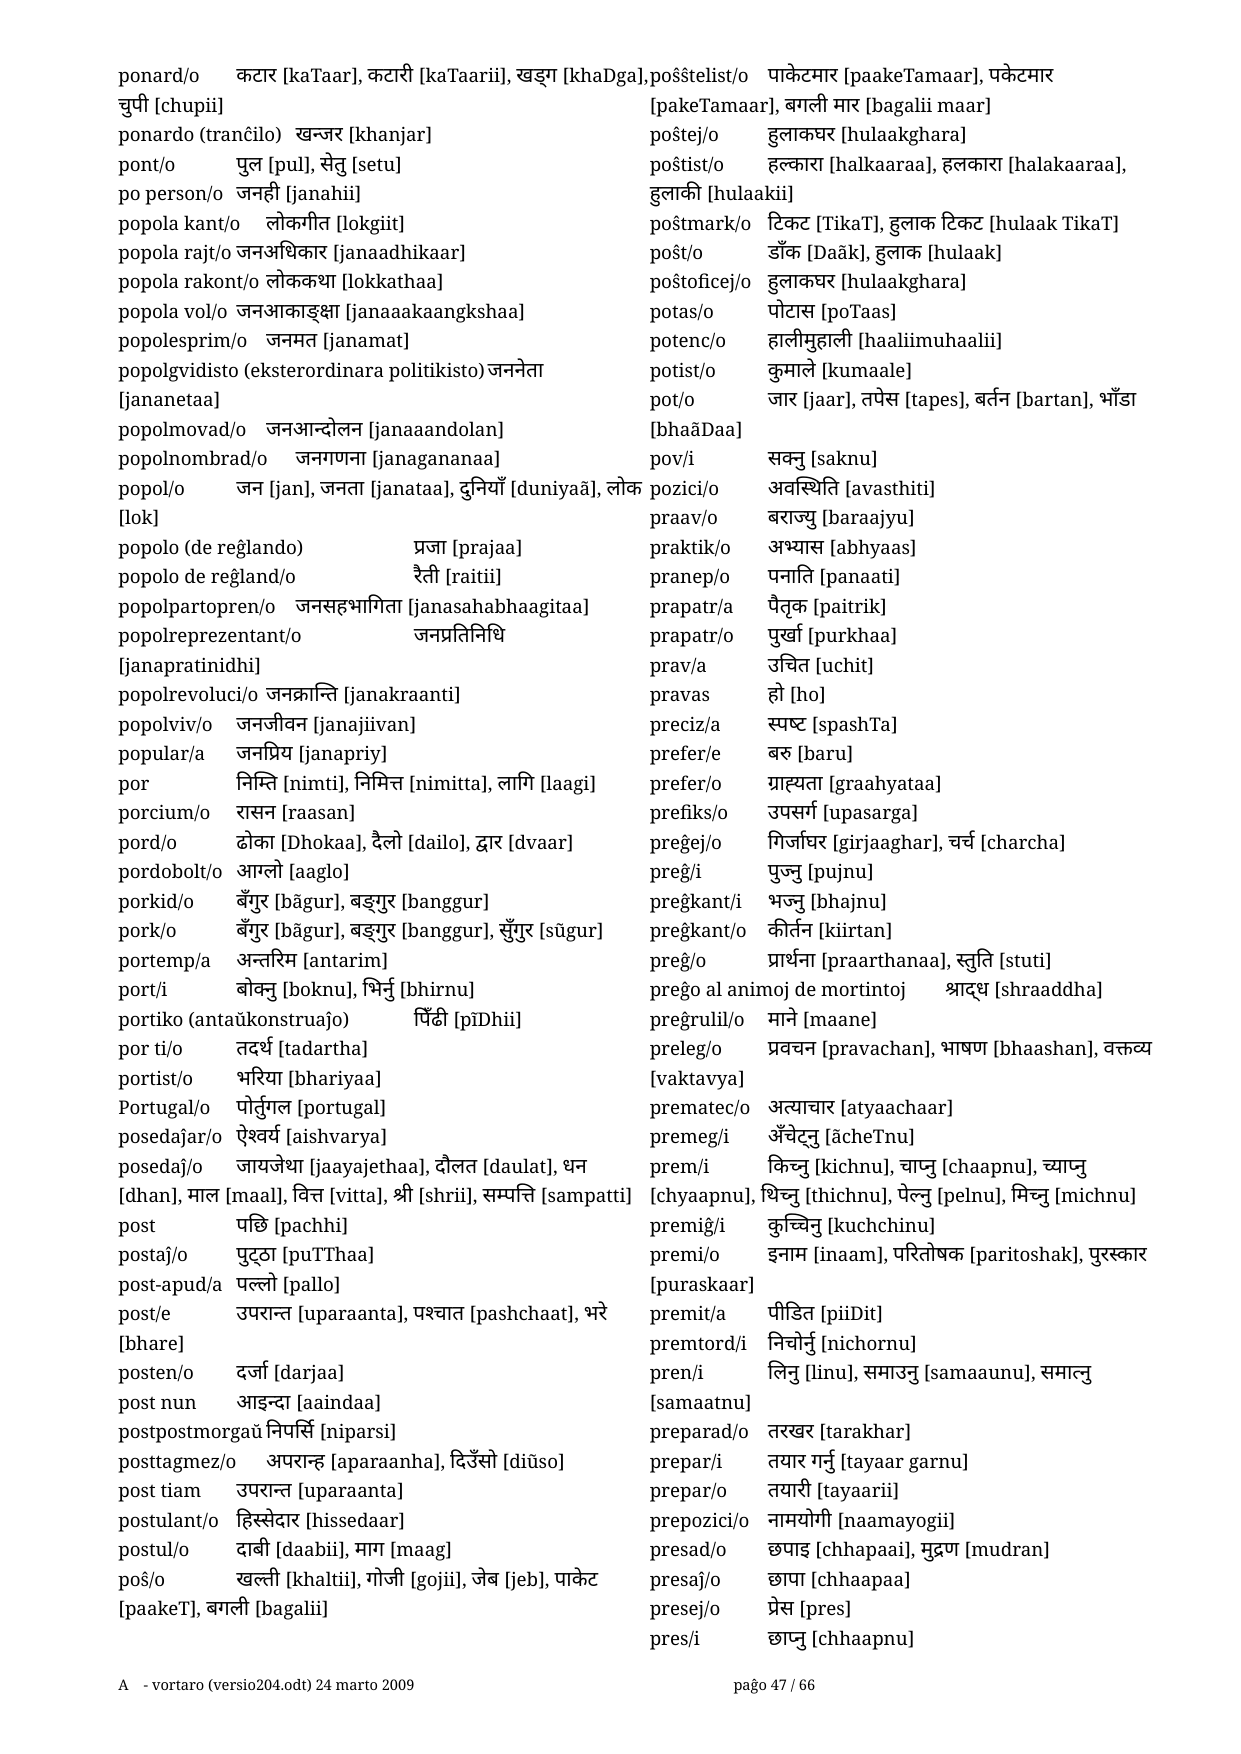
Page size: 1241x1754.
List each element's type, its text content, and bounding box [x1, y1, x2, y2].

text pozici/o अवस्थिति [avasthiti] [649, 472, 1181, 501]
text praav/o बराज्यु [baraajyu] [649, 501, 1181, 531]
text popola kant/o लोकगीत [lokgiit] [118, 206, 649, 236]
text premit/a पीडित [piiDit] [649, 1297, 1181, 1327]
text preĝrulil/o माने [maane] [649, 1002, 1181, 1032]
text prepar/o तयारी [tayaarii] [649, 1474, 1181, 1503]
text por ti/o तदर्थ [tadartha] [118, 1032, 649, 1061]
text pranep/o पनाति [panaati] [649, 560, 1181, 590]
text post-apud/a पल्लो [pallo] [118, 1268, 649, 1297]
text premtord/i निचोर्नु [nichornu] [649, 1327, 1181, 1356]
text popolnombrad/o जनगणना [janagananaa] [118, 442, 649, 472]
text popol/o जन [jan], जनता [janataa], दुनियाँ [duniyaã], लोक [lok] [118, 472, 649, 531]
text popolgvidisto (eksterordinara politikisto) जननेता [jananetaa] [118, 354, 649, 413]
text popolmovad/o जनआन्दोलन [janaaandolan] [118, 413, 649, 442]
text popolviv/o जनजीवन [janajiivan] [118, 708, 649, 737]
text preleg/o प्रवचन [pravachan], भाषण [bhaashan], वक्तव्य [vaktavya] [649, 1032, 1181, 1091]
text po person/o जनही [janahii] [118, 177, 649, 206]
text praktik/o अभ्यास [abhyaas] [649, 531, 1181, 560]
text post/e उपरान्त [uparaanta], पश्‍चात [pashchaat], भरे [bhare] [118, 1297, 649, 1356]
text preparad/o तरखर [tarakhar] [649, 1415, 1181, 1444]
text poŝtist/o हल्कारा [halkaaraa], हलकारा [halakaaraa], हुलाकी [hulaakii] [649, 147, 1181, 206]
text por निम्ति [nimti], निमित्त [nimitta], लागि [laagi] [118, 767, 649, 796]
text poŝ/o खल्ती [khaltii], गोजी [gojii], जेब [jeb], पाकेट [paakeT], बगली [bagalii] [118, 1562, 649, 1621]
text preĝ/o प्रार्थना [praarthanaa], स्तुति [stuti] [649, 943, 1181, 973]
text porcium/o रासन [raasan] [118, 796, 649, 826]
text prapatr/o पुर्खा [purkhaa] [649, 619, 1181, 649]
text postul/o दाबी [daabii], माग [maag] [118, 1533, 649, 1562]
text preĝ/i पुज्नु [pujnu] [649, 855, 1181, 884]
text post पछि [pachhi] [118, 1209, 649, 1238]
text popola rakont/o लोककथा [lokkathaa] [118, 265, 649, 295]
text pont/o पुल [pul], सेतु [setu] [118, 147, 649, 177]
text preĝo al animoj de mortintoj श्राद्ध [shraaddha] [649, 973, 1181, 1002]
text preĝej/o गिर्जाघर [girjaaghar], चर्च [charcha] [649, 826, 1181, 855]
text potas/o पोटास [poTaas] [649, 295, 1181, 324]
text prefiks/o उपसर्ग [upasarga] [649, 796, 1181, 826]
text posten/o दर्जा [darjaa] [118, 1356, 649, 1386]
text pot/o जार [jaar], तपेस [tapes], बर्तन [bartan], भाँडा [bhaãDaa] [649, 383, 1181, 442]
text poŝt/o डाँक [Daãk], हुलाक [hulaak] [649, 236, 1181, 265]
text pravas हो [ho] [649, 678, 1181, 708]
text poŝtmark/o टिकट [TikaT], हुलाक टिकट [hulaak TikaT] [649, 206, 1181, 236]
text portemp/a अन्तरिम [antarim] [118, 943, 649, 973]
text preĝkant/o कीर्तन [kiirtan] [649, 914, 1181, 943]
text prematec/o अत्याचार [atyaachaar] [649, 1091, 1181, 1120]
text premeg/i अँचेट्नु [ãcheTnu] [649, 1120, 1181, 1150]
text popular/a जनप्रिय [janapriy] [118, 737, 649, 767]
text poŝtej/o हुलाकघर [hulaakghara] [649, 118, 1181, 147]
text pres/i छाप्नु [chhaapnu] [649, 1621, 1181, 1651]
text pord/o ढोका [Dhokaa], दैलो [dailo], द्वार [dvaar] [118, 826, 649, 855]
text prepar/i तयार गर्नु [tayaar garnu] [649, 1444, 1181, 1474]
text presad/o छपाइ [chhapaai], मुद्रण [mudran] [649, 1533, 1181, 1562]
text presej/o प्रेस [pres] [649, 1592, 1181, 1621]
text preciz/a स्पष्ट [spashTa] [649, 708, 1181, 737]
text popolrevoluci/o जनक्रान्ति [janakraanti] [118, 678, 649, 708]
text posedaĵar/o ऐश्‍वर्य [aishvarya] [118, 1120, 649, 1150]
text premiĝ/i कुच्चिनु [kuchchinu] [649, 1209, 1181, 1238]
text prefer/e बरु [baru] [649, 737, 1181, 767]
text Portugal/o पोर्तुगल [portugal] [118, 1091, 649, 1120]
text prapatr/a पैतृक [paitrik] [649, 590, 1181, 619]
text prem/i किच्नु [kichnu], चाप्नु [chaapnu], च्याप्नु [chyaapnu], थिच्नु [thichnu], पेल्नु [pelnu], मिच्नु [michnu] [649, 1150, 1181, 1209]
text portist/o भरिया [bhariyaa] [118, 1061, 649, 1091]
text popola vol/o जनआकाङ्क्षा [janaaakaangkshaa] [118, 295, 649, 324]
text pork/o बँगुर [bãgur], बङ्गुर [banggur], सुँगुर [sũgur] [118, 914, 649, 943]
text popolpartopren/o जनसहभागिता [janasahabhaagitaa] [118, 590, 649, 619]
text potenc/o हालीमुहाली [haaliimuhaalii] [649, 324, 1181, 354]
text postaĵ/o पुट्ठा [puTThaa] [118, 1238, 649, 1268]
text port/i बोक्नु [boknu], भिर्नु [bhirnu] [118, 973, 649, 1002]
text ponard/o कटार [kaTaar], कटारी [kaTaarii], खड्ग [khaDga], चुपी [chupii] [118, 59, 649, 118]
text portiko (antaŭkonstruaĵo) पिँढी [pĩDhii] [118, 1002, 649, 1032]
text poŝŝtelist/o पाकेटमार [paakeTamaar], पकेटमार [pakeTamaar], बगली मार [bagalii maar] [649, 59, 1181, 118]
text prefer/o ग्राह्यता [graahyataa] [649, 767, 1181, 796]
text pren/i लिनु [linu], समाउनु [samaaunu], समात्‍नु [samaatnu] [649, 1356, 1181, 1415]
text post tiam उपरान्त [uparaanta] [118, 1474, 649, 1503]
text poŝtoficej/o हुलाकघर [hulaakghara] [649, 265, 1181, 295]
text preĝkant/i भज्नु [bhajnu] [649, 884, 1181, 914]
text presaĵ/o छापा [chhaapaa] [649, 1562, 1181, 1592]
text ponardo (tranĉilo) खन्जर [khanjar] [118, 118, 649, 147]
text popolesprim/o जनमत [janamat] [118, 324, 649, 354]
text prepozici/o नामयोगी [naamayogii] [649, 1503, 1181, 1533]
text pov/i सक्नु [saknu] [649, 442, 1181, 472]
text postulant/o हिस्सेदार [hissedaar] [118, 1503, 649, 1533]
text post nun आइन्दा [aaindaa] [118, 1386, 649, 1415]
text popola rajt/o जनअधिकार [janaadhikaar] [118, 236, 649, 265]
text premi/o इनाम [inaam], परितोषक [paritoshak], पुरस्कार [puraskaar] [649, 1238, 1181, 1297]
text porkid/o बँगुर [bãgur], बङ्गुर [banggur] [118, 884, 649, 914]
text postpostmorgaŭ निपर्सि [niparsi] [118, 1415, 649, 1444]
text popolo (de reĝlando) प्रजा [prajaa] [118, 531, 649, 560]
text pordobolt/o आग्लो [aaglo] [118, 855, 649, 884]
text posttagmez/o अपरान्ह [aparaanha], दिउँसो [diũso] [118, 1444, 649, 1474]
text popolreprezentant/o जनप्रतिनिधि [janapratinidhi] [118, 619, 649, 678]
text popolo de reĝland/o रैती [raitii] [118, 560, 649, 590]
text potist/o कुमाले [kumaale] [649, 354, 1181, 383]
text posedaĵ/o जायजेथा [jaayajethaa], दौलत [daulat], धन [dhan], माल [maal], वित्त [vitta], श्री [shrii], सम्पत्ति [sampatti] [118, 1150, 649, 1209]
text prav/a उचित [uchit] [649, 649, 1181, 678]
